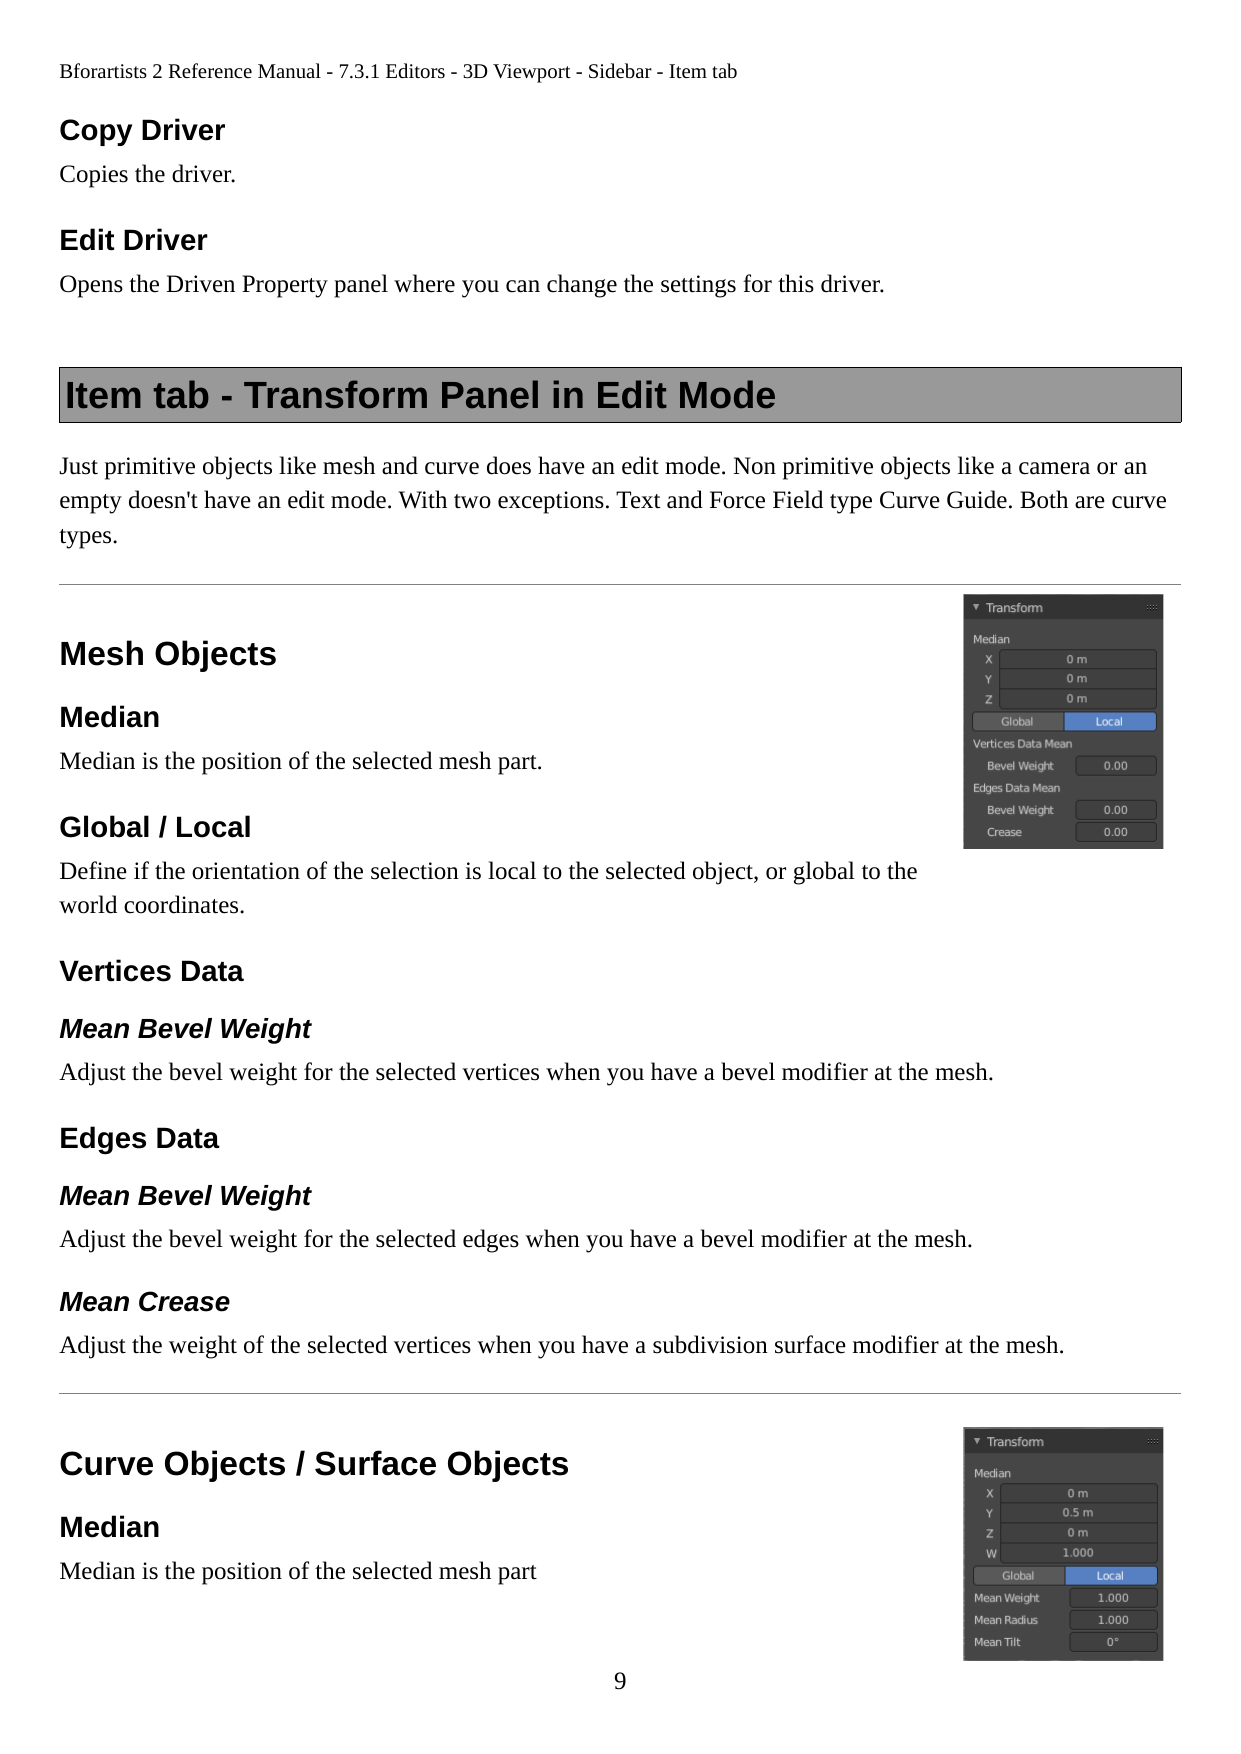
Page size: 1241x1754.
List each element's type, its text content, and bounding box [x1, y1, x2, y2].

subtitle Median [59, 700, 963, 733]
table_header Item tab - Transform Panel in Edit Mode [60, 368, 1181, 422]
text Adjust the bevel weight for the selected vertices when you have a bevel modifier at the mesh. [59, 1057, 1181, 1086]
subtitle Copy Driver [59, 113, 1181, 146]
subtitle Mean Crease [59, 1285, 1181, 1317]
subtitle Vertices Data [59, 954, 1181, 988]
subtitle Mean Bevel Weight [59, 1013, 1181, 1044]
subtitle Global / Local [59, 809, 963, 843]
text Define if the orientation of the selection is local to the selected object, or global to the world coordinates. [59, 856, 1181, 919]
subtitle [1164, 1509, 1181, 1543]
picture [963, 594, 1164, 849]
text Just primitive objects like mesh and curve does have an edit mode. Non primitive objects like a camera or an empty doesn't have an edit mode. With two exceptions. Text and Force Field type Curve Guide. Both are curve types. [59, 451, 1181, 549]
subtitle Curve Objects / Surface Objects [59, 1444, 963, 1482]
text Copies the driver. [59, 159, 1181, 188]
subtitle [1164, 700, 1181, 733]
text Adjust the bevel weight for the selected edges when you have a bevel modifier at the mesh. [59, 1224, 1181, 1253]
text Median is the position of the selected mesh part. [59, 746, 963, 775]
subtitle Median [59, 1509, 963, 1543]
picture [963, 1427, 1164, 1661]
subtitle Edit Driver [59, 222, 1181, 256]
subtitle Mesh Objects [59, 634, 963, 673]
text Median is the position of the selected mesh part [59, 1556, 963, 1584]
subtitle [1164, 634, 1181, 673]
text Opens the Driven Property panel where you can change the settings for this driver. [59, 269, 1181, 297]
subtitle [1164, 1444, 1181, 1482]
subtitle Edges Data [59, 1121, 1181, 1154]
subtitle Mean Bevel Weight [59, 1179, 1181, 1211]
subtitle [1164, 809, 1181, 843]
text Adjust the weight of the selected vertices when you have a subdivision surface modifier at the mesh. [59, 1330, 1181, 1358]
